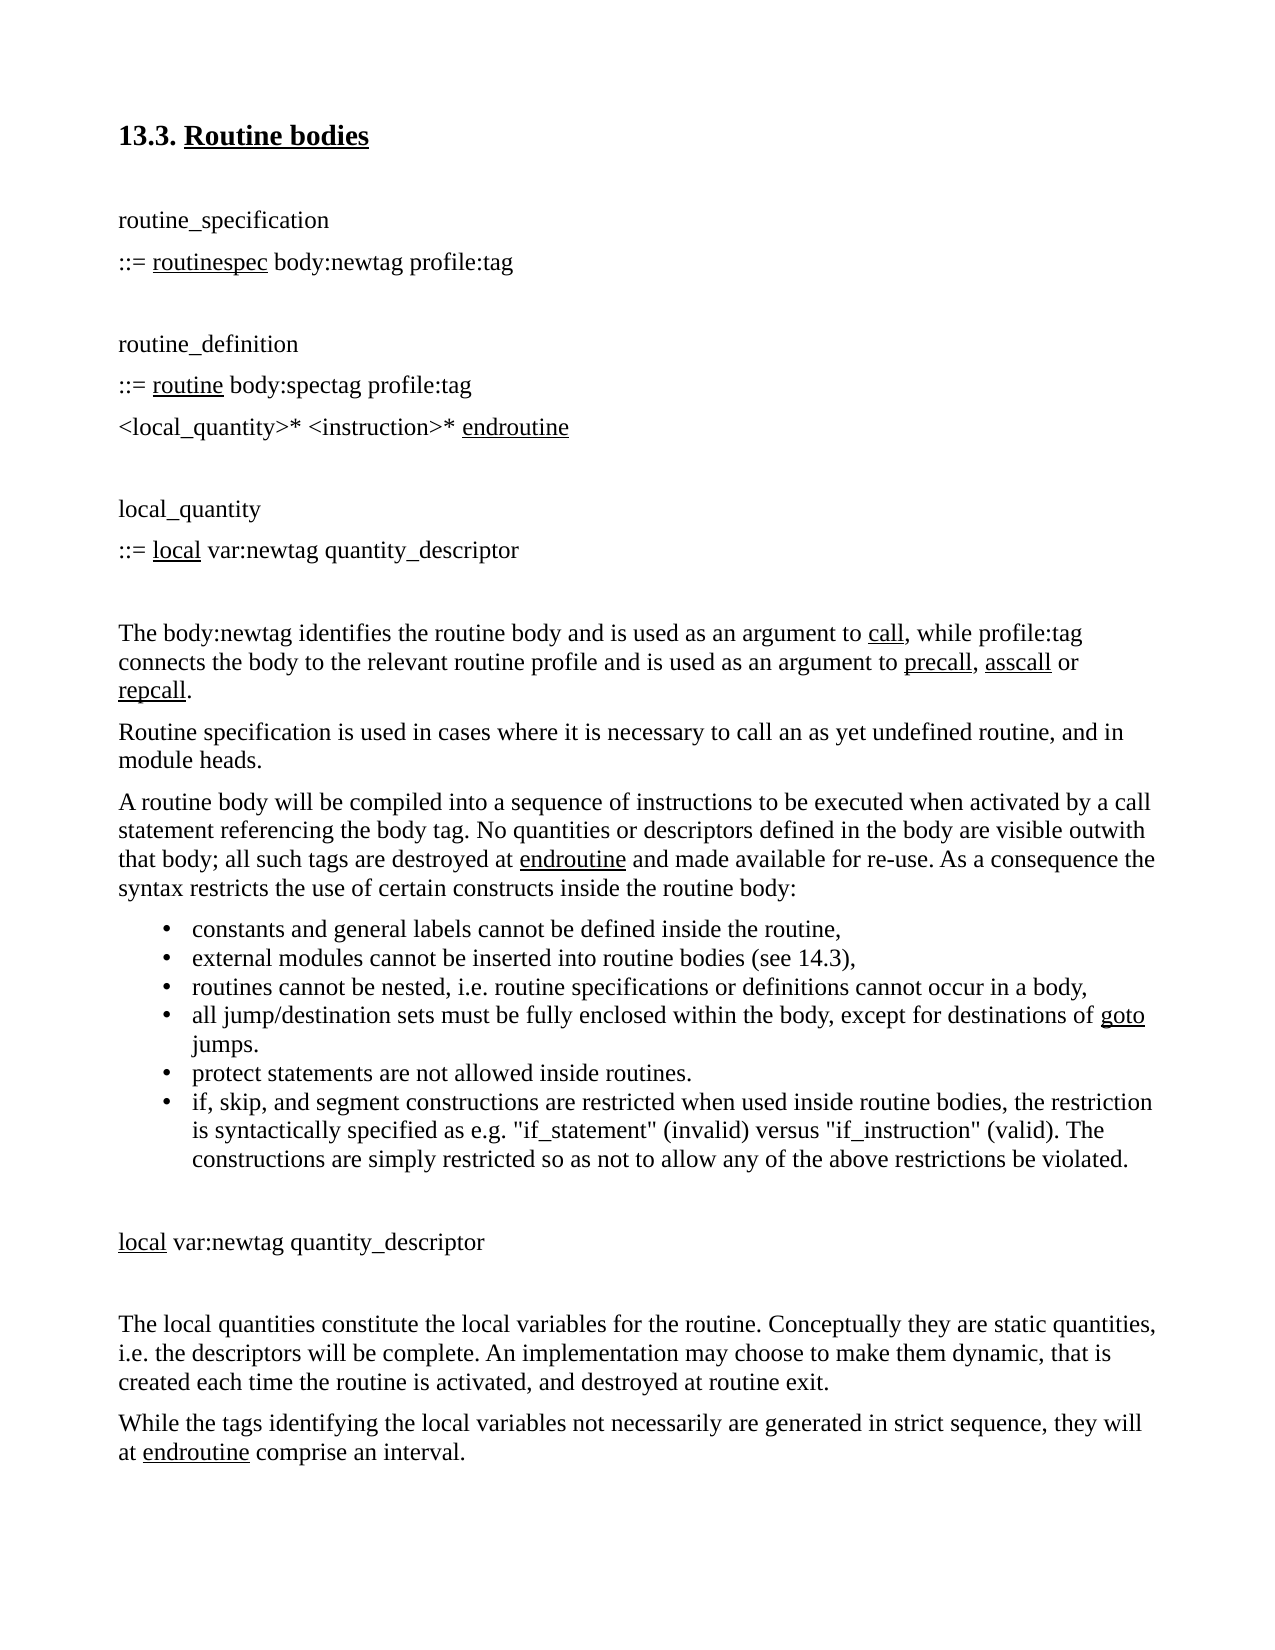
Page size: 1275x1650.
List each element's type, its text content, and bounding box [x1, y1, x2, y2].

text routine_specification [118, 205, 1157, 234]
subtitle 13.3. Routine bodies [118, 118, 1157, 152]
text A routine body will be compiled into a sequence of instructions to be executed when activated by a call statement referencing the body tag. No quantities or descriptors defined in the body are visible outwith that body; all such tags are destroyed at endroutine and made available for re-use. As a consequence the syntax restricts the use of certain constructs inside the routine body: [118, 787, 1157, 902]
list protect statements are not allowed inside routines. [162, 1058, 1157, 1087]
text The body:newtag identifies the routine body and is used as an argument to call, while profile:tag connects the body to the relevant routine profile and is used as an argument to precall, asscall or repcall. [118, 618, 1157, 704]
text <local_quantity>* <instruction>* endroutine [118, 412, 1157, 440]
list routines cannot be nested, i.e. routine specifications or definitions cannot occur in a body, [162, 972, 1157, 1000]
text Routine specification is used in cases where it is necessary to call an as yet undefined routine, and in module heads. [118, 717, 1157, 774]
text While the tags identifying the local variables not necessarily are generated in strict sequence, they will at endroutine comprise an interval. [118, 1408, 1157, 1465]
text ::= routinespec body:newtag profile:tag [118, 247, 1157, 275]
text local_quantity [118, 494, 1157, 523]
text routine_definition [118, 329, 1157, 358]
text local var:newtag quantity_descriptor [118, 1227, 1157, 1255]
text ::= local var:newtag quantity_descriptor [118, 535, 1157, 564]
list constants and general labels cannot be defined inside the routine, [162, 914, 1157, 943]
text ::= routine body:spectag profile:tag [118, 370, 1157, 399]
text The local quantities constitute the local variables for the routine. Conceptually they are static quantities, i.e. the descriptors will be complete. An implementation may choose to make them dynamic, that is created each time the routine is activated, and destroyed at routine exit. [118, 1309, 1157, 1395]
list if, skip, and segment constructions are restricted when used inside routine bodies, the restriction is syntactically specified as e.g. "if_statement" (invalid) versus "if_instruction" (valid). The constructions are simply restricted so as not to allow any of the above restrictions be violated. [162, 1087, 1157, 1173]
list all jump/destination sets must be fully enclosed within the body, except for destinations of goto jumps. [162, 1000, 1157, 1058]
list external modules cannot be inserted into routine bodies (see 14.3), [162, 943, 1157, 972]
